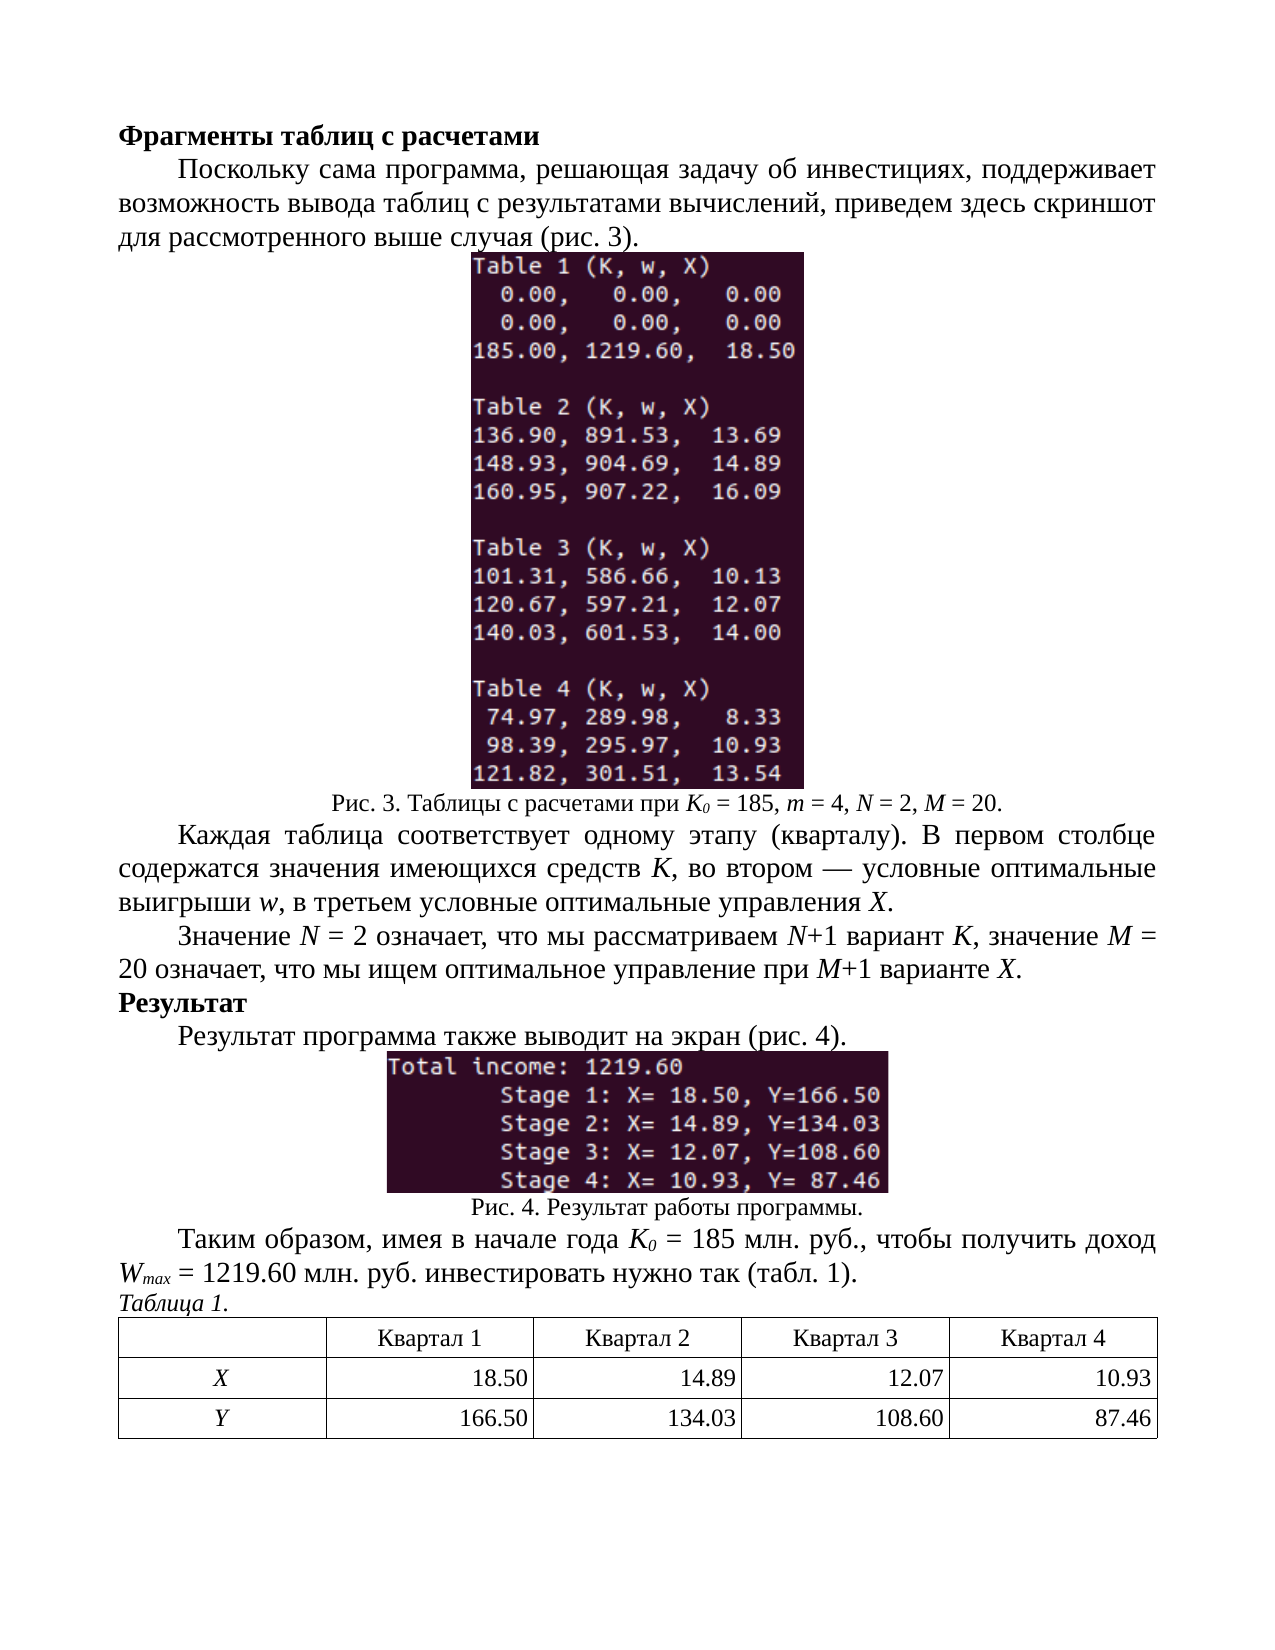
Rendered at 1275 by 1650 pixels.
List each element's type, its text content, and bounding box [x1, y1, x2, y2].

text Значение N = 2 означает, что мы рассматриваем N+1 вариант K, значение M = 20 означает, что мы ищем оптимальное управление при M+1 варианте X. [118, 918, 1157, 985]
table_header Квартал 3 [742, 1318, 949, 1357]
table_cell 108.60 [742, 1399, 949, 1438]
text Рис. 4. Результат работы программы. [118, 1193, 1157, 1221]
text Результат [118, 985, 1157, 1018]
table_cell 87.46 [950, 1399, 1157, 1438]
table_cell X [119, 1358, 326, 1398]
picture [386, 1051, 889, 1193]
table_cell 14.89 [534, 1358, 741, 1398]
text Таким образом, имея в начале года K0 = 185 млн. руб., чтобы получить доход Wmax = 1219.60 млн. руб. инвестировать нужно так (табл. 1). [118, 1221, 1157, 1288]
table_header Квартал 2 [534, 1318, 741, 1357]
text Результат программа также выводит на экран (рис. 4). [118, 1018, 1157, 1052]
table_cell 18.50 [327, 1358, 533, 1398]
picture [471, 252, 804, 789]
table_header [119, 1318, 326, 1357]
table_cell 166.50 [327, 1399, 533, 1438]
table_cell 134.03 [534, 1399, 741, 1438]
table_cell Y [119, 1399, 326, 1438]
text Таблица 1. [118, 1288, 1157, 1317]
table_cell 10.93 [950, 1358, 1157, 1398]
text Фрагменты таблиц с расчетами [118, 118, 1157, 152]
table_header Квартал 1 [327, 1318, 533, 1357]
text Рис. 3. Таблицы с расчетами при K0 = 185, m = 4, N = 2, M = 20. [118, 789, 1157, 817]
table_cell 12.07 [742, 1358, 949, 1398]
text Каждая таблица соответствует одному этапу (кварталу). В первом столбце содержатся значения имеющихся средств K, во втором — условные оптимальные выигрыши w, в третьем условные оптимальные управления X. [118, 817, 1157, 918]
text Поскольку сама программа, решающая задачу об инвестициях, поддерживает возможность вывода таблиц с результатами вычислений, приведем здесь скриншот для рассмотренного выше случая (рис. 3). [118, 152, 1157, 252]
table_header Квартал 4 [950, 1318, 1157, 1357]
